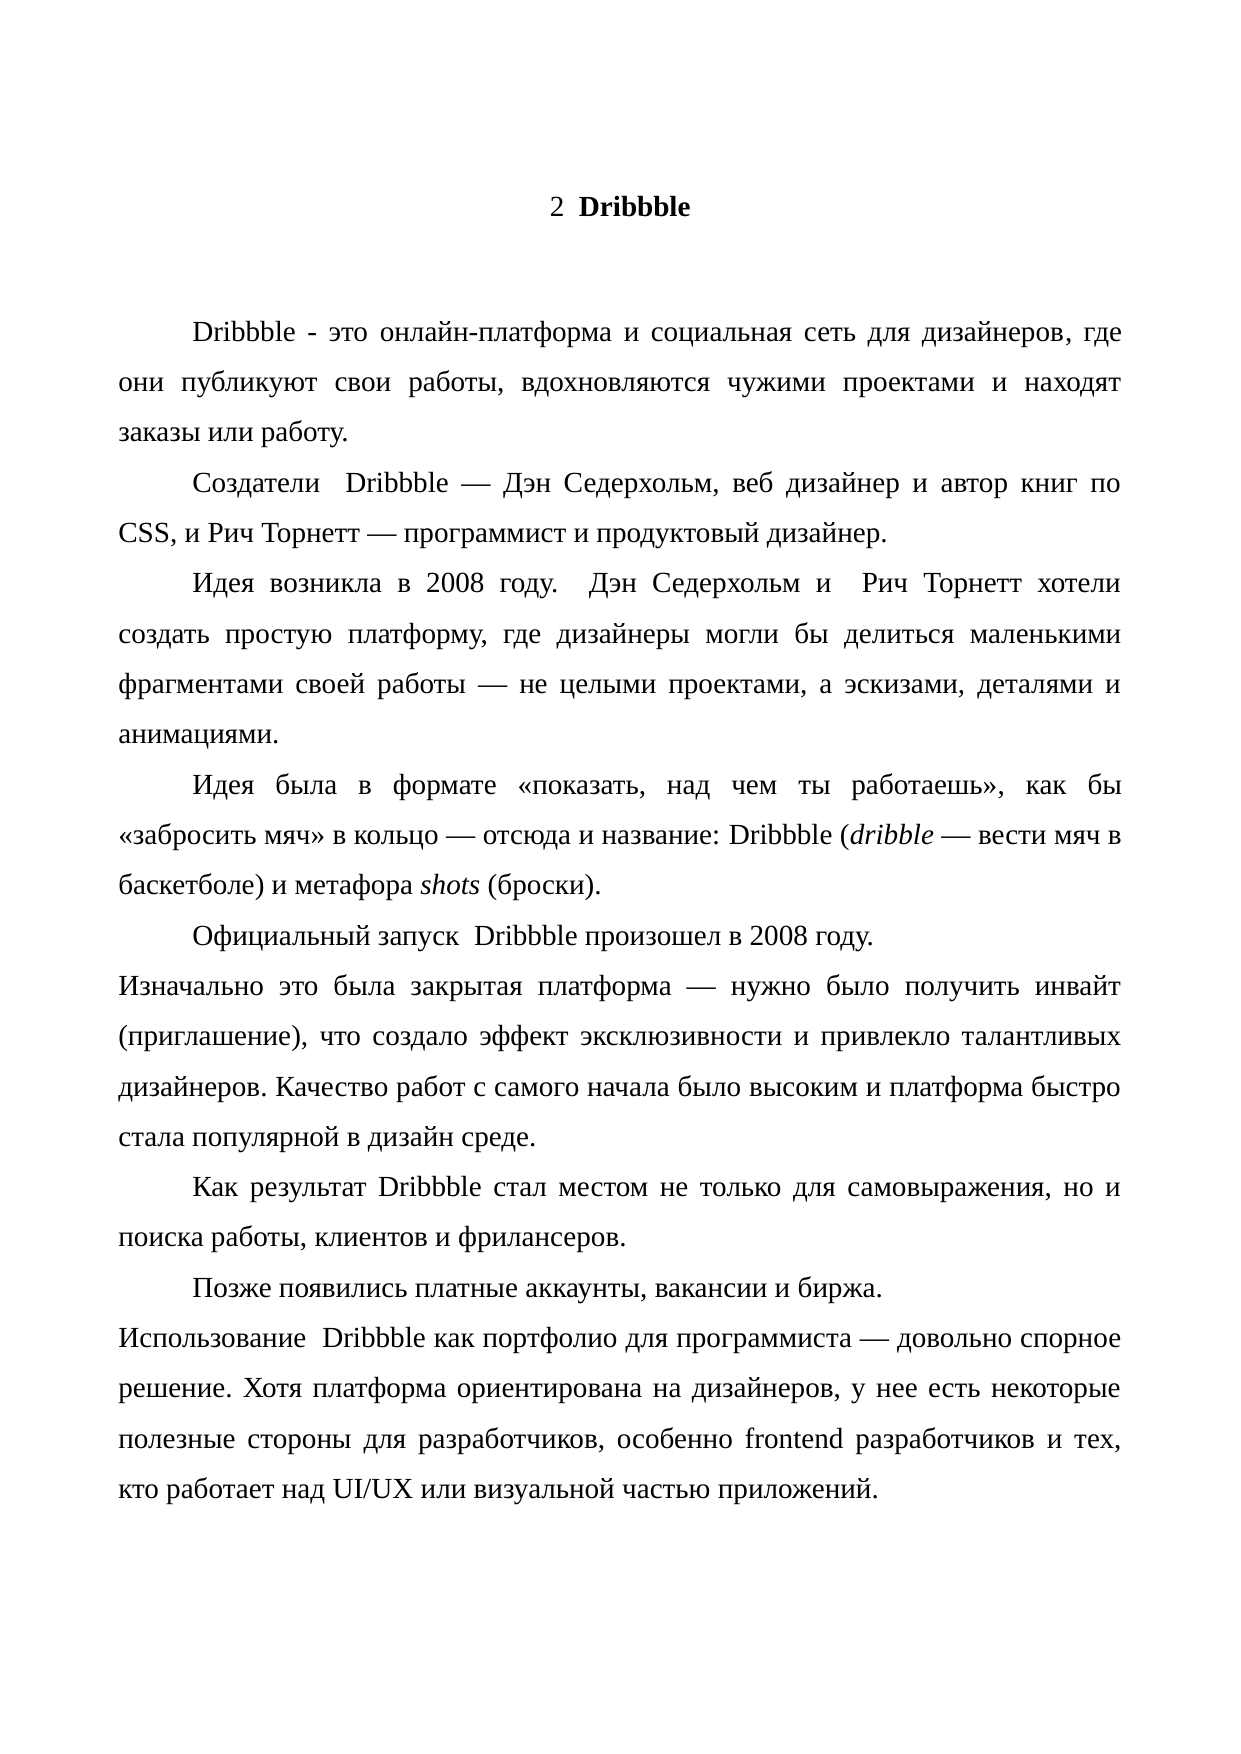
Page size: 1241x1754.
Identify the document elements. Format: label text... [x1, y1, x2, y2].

text Dribbble - это онлайн-платформа и социальная сеть для дизайнеров, где они публикуют свои работы, вдохновляются чужими проектами и находят заказы или работу. [118, 314, 1122, 448]
text Официальный запуск Dribbble произошел в 2008 году. [118, 918, 1122, 951]
text Позже появились платные аккаунты, вакансии и биржа. [118, 1270, 1122, 1303]
text Изначально это была закрытая платформа — нужно было получить инвайт (приглашение), что создало эффект эксклюзивности и привлекло талантливых дизайнеров. Качество работ с самого начала было высоким и платформа быстро стала популярной в дизайн среде. [118, 968, 1122, 1152]
subtitle 2 Dribbble [118, 189, 1122, 222]
text Идея была в формате «показать, над чем ты работаешь», как бы «забросить мяч» в кольцо — отсюда и название: Dribbble (dribble — вести мяч в баскетболе) и метафора shots (броски). [118, 767, 1122, 901]
text Использование Dribbble как портфолио для программиста — довольно спорное решение. Хотя платформа ориентирована на дизайнеров, у нее есть некоторые полезные стороны для разработчиков, особенно frontend разработчиков и тех, кто работает над UI/UX или визуальной частью приложений. [118, 1320, 1122, 1505]
text Как результат Dribbble стал местом не только для самовыражения, но и поиска работы, клиентов и фрилансеров. [118, 1169, 1122, 1253]
text Создатели Dribbble — Дэн Седерхольм, веб дизайнер и автор книг по CSS, и Рич Торнетт — программист и продуктовый дизайнер. [118, 465, 1122, 549]
text Идея возникла в 2008 году. Дэн Седерхольм и Рич Торнетт хотели создать простую платформу, где дизайнеры могли бы делиться маленькими фрагментами своей работы — не целыми проектами, а эскизами, деталями и анимациями. [118, 566, 1122, 750]
